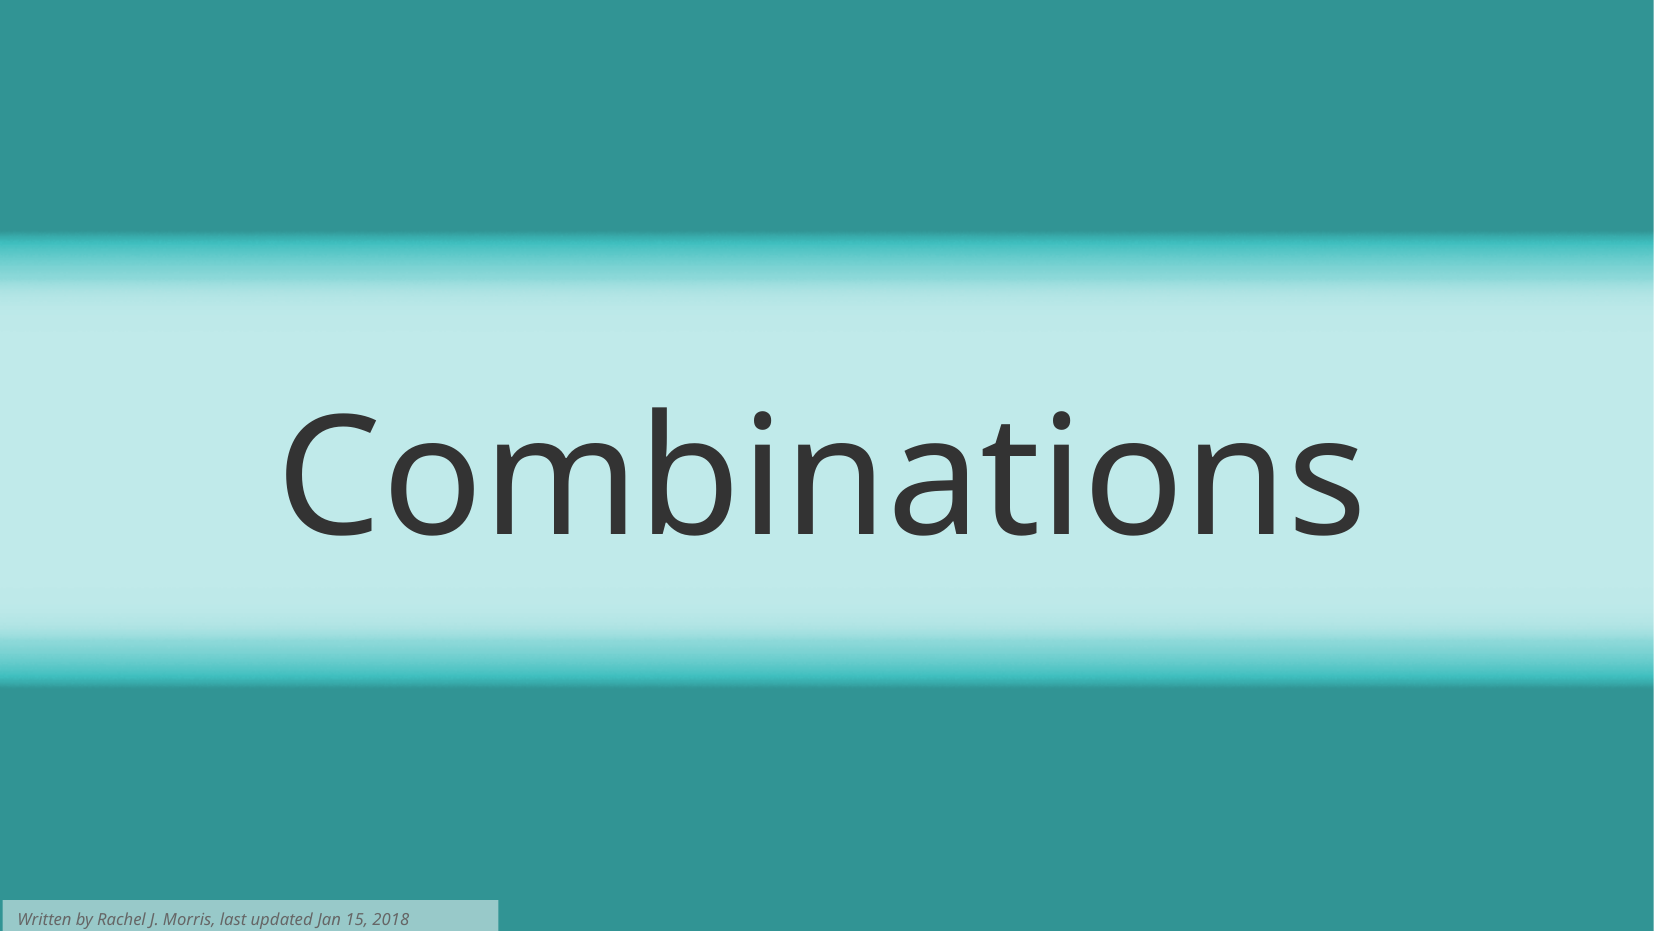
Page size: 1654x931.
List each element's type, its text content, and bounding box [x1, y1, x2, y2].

picture [0, 0, 1654, 931]
text_box Written by Rachel J. Morris, last updated Jan 15, 2018 [2, 900, 499, 931]
title Combinations [64, 60, 1582, 879]
